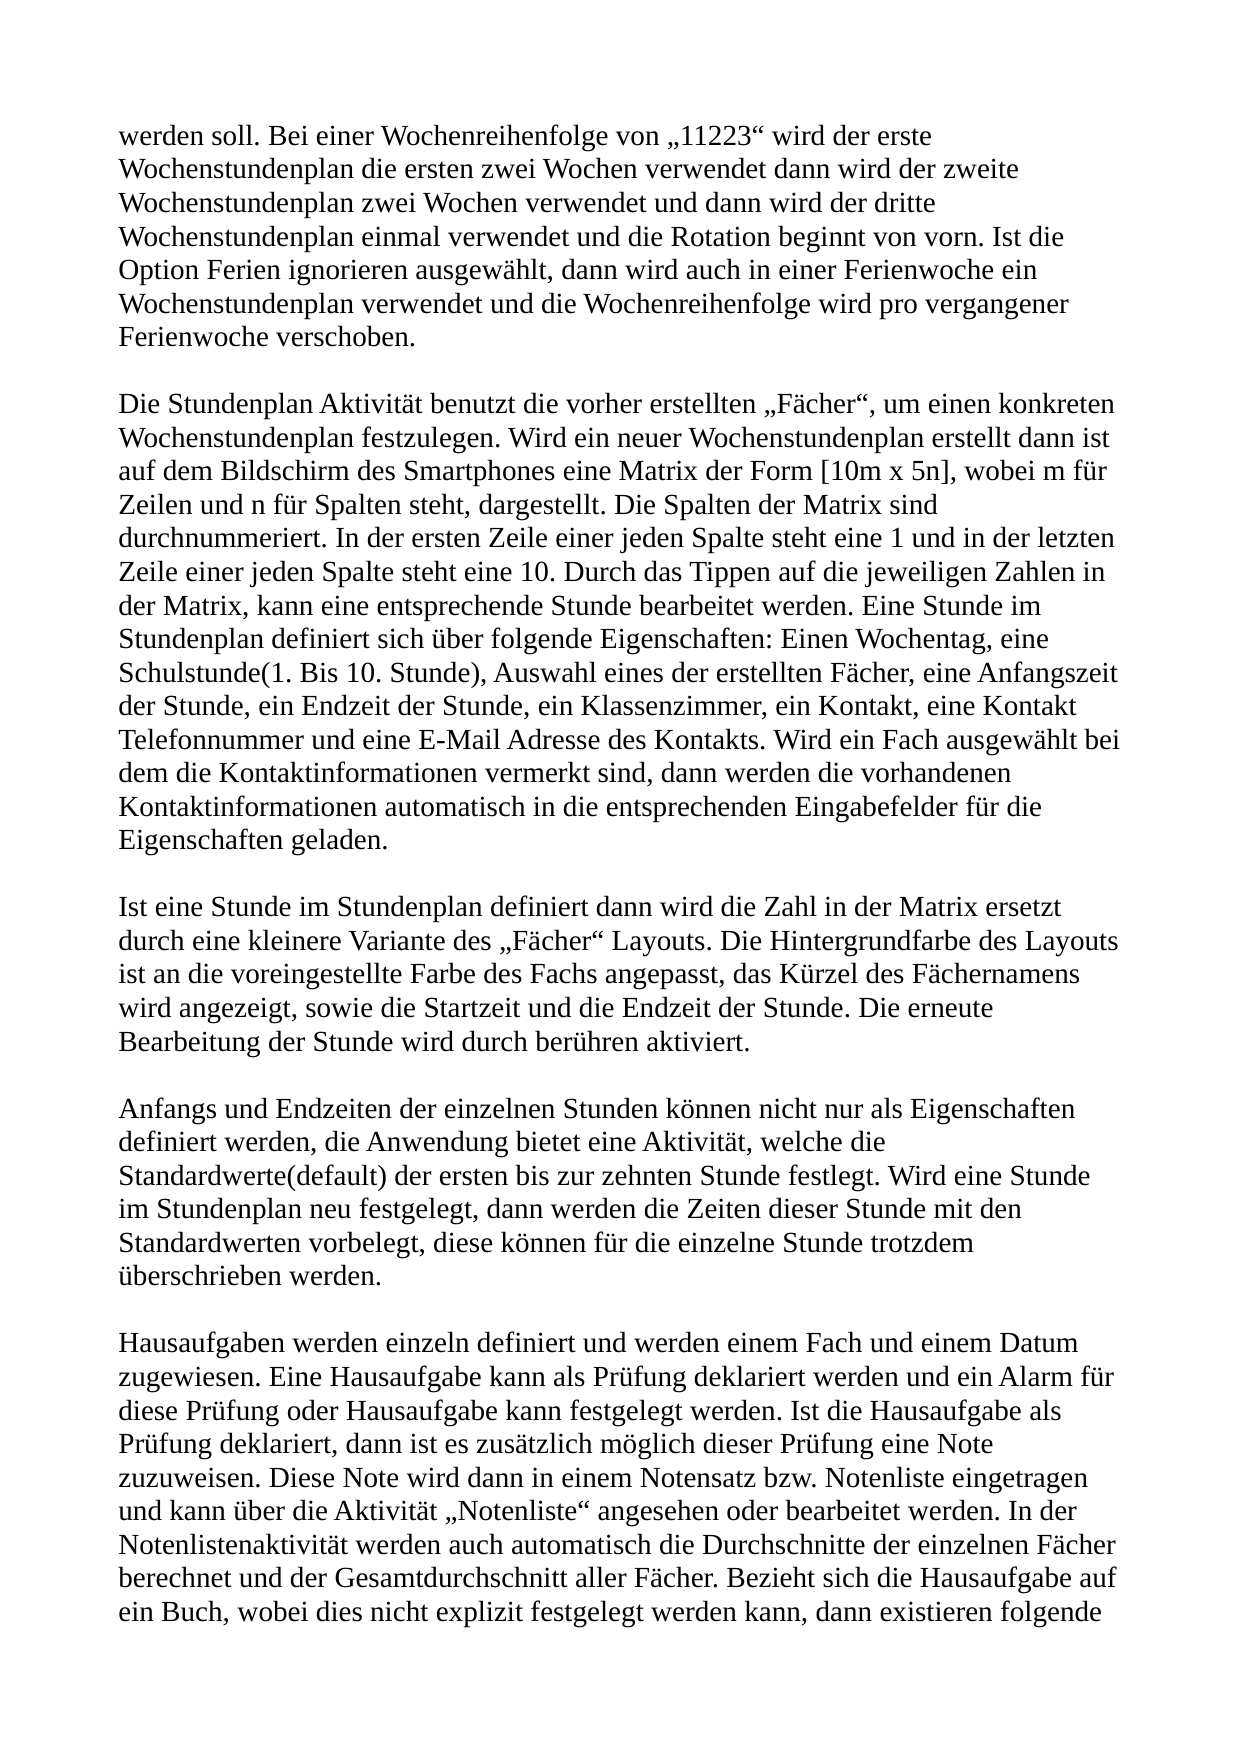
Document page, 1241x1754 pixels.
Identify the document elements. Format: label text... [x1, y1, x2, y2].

text Anfangs und Endzeiten der einzelnen Stunden können nicht nur als Eigenschaften definiert werden, die Anwendung bietet eine Aktivität, welche die Standardwerte(default) der ersten bis zur zehnten Stunde festlegt. Wird eine Stunde im Stundenplan neu festgelegt, dann werden die Zeiten dieser Stunde mit den Standardwerten vorbelegt, diese können für die einzelne Stunde trotzdem überschrieben werden. [118, 1091, 1122, 1292]
text Ist eine Stunde im Stundenplan definiert dann wird die Zahl in der Matrix ersetzt durch eine kleinere Variante des „Fächer“ Layouts. Die Hintergrundfarbe des Layouts ist an die voreingestellte Farbe des Fachs angepasst, das Kürzel des Fächernamens wird angezeigt, sowie die Startzeit und die Endzeit der Stunde. Die erneute Bearbeitung der Stunde wird durch berühren aktiviert. [118, 889, 1122, 1057]
text Hausaufgaben werden einzeln definiert und werden einem Fach und einem Datum zugewiesen. Eine Hausaufgabe kann als Prüfung deklariert werden und ein Alarm für diese Prüfung oder Hausaufgabe kann festgelegt werden. Ist die Hausaufgabe als Prüfung deklariert, dann ist es zusätzlich möglich dieser Prüfung eine Note zuzuweisen. Diese Note wird dann in einem Notensatz bzw. Notenliste eingetragen und kann über die Aktivität „Notenliste“ angesehen oder bearbeitet werden. In der Notenlistenaktivität werden auch automatisch die Durchschnitte der einzelnen Fächer berechnet und der Gesamtdurchschnitt aller Fächer. Bezieht sich die Hausaufgabe auf ein Buch, wobei dies nicht explizit festgelegt werden kann, dann existieren folgende [118, 1326, 1122, 1627]
text Die Stundenplan Aktivität benutzt die vorher erstellten „Fächer“, um einen konkreten Wochenstundenplan festzulegen. Wird ein neuer Wochenstundenplan erstellt dann ist auf dem Bildschirm des Smartphones eine Matrix der Form [10m x 5n], wobei m für Zeilen und n für Spalten steht, dargestellt. Die Spalten der Matrix sind durchnummeriert. In der ersten Zeile einer jeden Spalte steht eine 1 und in der letzten Zeile einer jeden Spalte steht eine 10. Durch das Tippen auf die jeweiligen Zahlen in der Matrix, kann eine entsprechende Stunde bearbeitet werden. Eine Stunde im Stundenplan definiert sich über folgende Eigenschaften: Einen Wochentag, eine Schulstunde(1. Bis 10. Stunde), Auswahl eines der erstellten Fächer, eine Anfangszeit der Stunde, ein Endzeit der Stunde, ein Klassenzimmer, ein Kontakt, eine Kontakt Telefonnummer und eine E-Mail Adresse des Kontakts. Wird ein Fach ausgewählt bei dem die Kontaktinformationen vermerkt sind, dann werden die vorhandenen Kontaktinformationen automatisch in die entsprechenden Eingabefelder für die Eigenschaften geladen. [118, 386, 1122, 856]
text werden soll. Bei einer Wochenreihenfolge von „11223“ wird der erste Wochenstundenplan die ersten zwei Wochen verwendet dann wird der zweite Wochenstundenplan zwei Wochen verwendet und dann wird der dritte Wochenstundenplan einmal verwendet und die Rotation beginnt von vorn. Ist die Option Ferien ignorieren ausgewählt, dann wird auch in einer Ferienwoche ein Wochenstundenplan verwendet und die Wochenreihenfolge wird pro vergangener Ferienwoche verschoben. [118, 118, 1122, 353]
